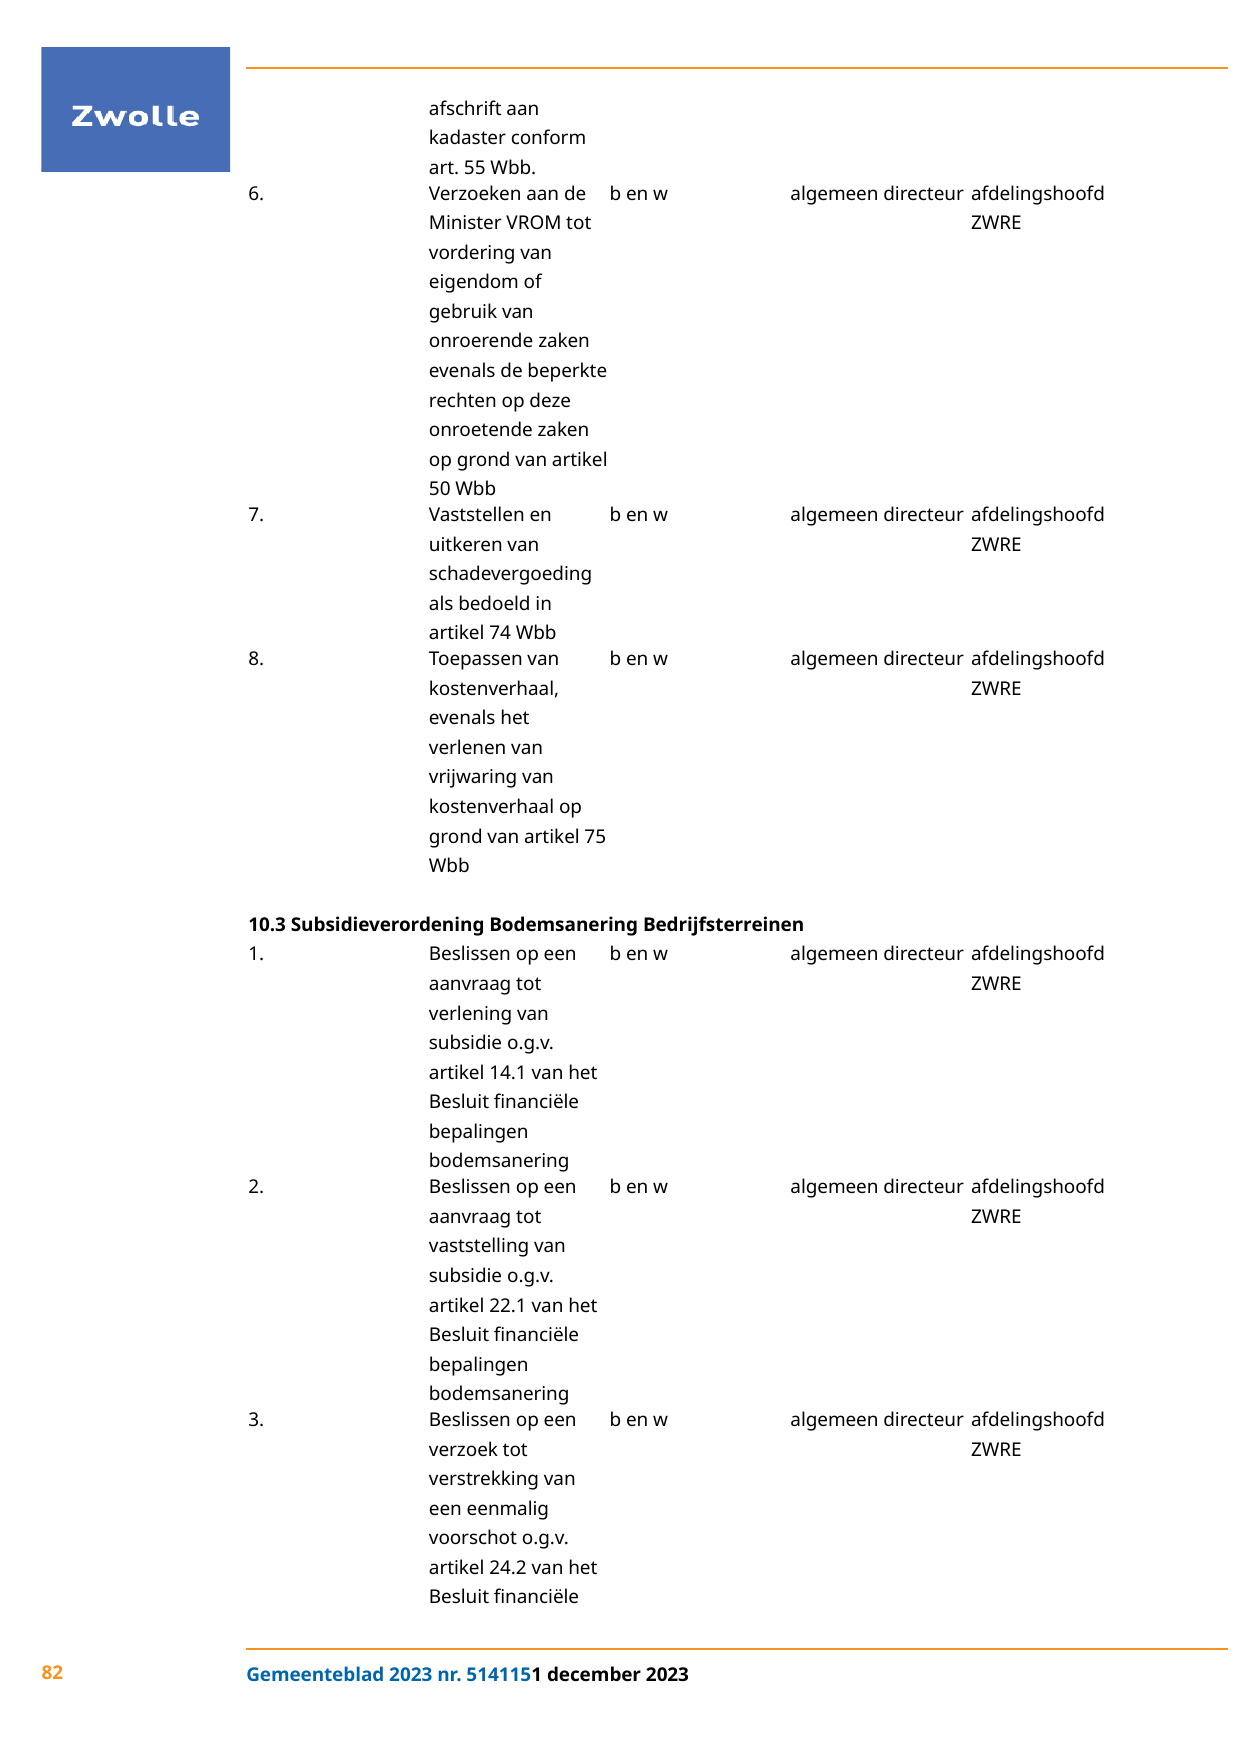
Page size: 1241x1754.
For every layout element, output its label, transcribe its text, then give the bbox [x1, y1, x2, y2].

table_cell afschrift aan kadaster conform art. 55 Wbb. [429, 95, 609, 180]
table_cell afdelingshoofd ZWRE [971, 180, 1152, 501]
table_cell 2. [248, 1174, 429, 1406]
table_cell Toepassen van kostenverhaal, evenals het verlenen van vrijwaring van kostenverhaal op grond van artikel 75 Wbb [429, 645, 609, 878]
table_cell afdelingshoofd ZWRE [971, 1406, 1152, 1609]
table_header Beslissen op een aanvraag tot verlening van subsidie o.g.v. artikel 14.1 van het Besluit financiële bepalingen bodemsanering [429, 941, 609, 1173]
table_cell b en w [609, 501, 790, 645]
table_header afdelingshoofd ZWRE [971, 941, 1152, 1173]
table_cell Beslissen op een verzoek tot verstrekking van een eenmalig voorschot o.g.v. artikel 24.2 van het Besluit financiële [429, 1406, 609, 1609]
table_cell Verzoeken aan de Minister VROM tot vordering van eigendom of gebruik van onroerende zaken evenals de beperkte rechten op deze onroetende zaken op grond van artikel 50 Wbb [429, 180, 609, 501]
table_cell [790, 95, 971, 180]
picture [41, 47, 231, 172]
table_cell algemeen directeur [790, 180, 971, 501]
table_cell 6. [248, 180, 429, 501]
text 10.3 Subsidieverordening Bodemsanering Bedrijfsterreinen [248, 911, 1152, 937]
table_cell b en w [609, 180, 790, 501]
table_cell [248, 95, 429, 180]
table_cell [609, 95, 790, 180]
table_cell 7. [248, 501, 429, 645]
table_cell algemeen directeur [790, 501, 971, 645]
table_cell Beslissen op een aanvraag tot vaststelling van subsidie o.g.v. artikel 22.1 van het Besluit financiële bepalingen bodemsanering [429, 1174, 609, 1406]
table_header algemeen directeur [790, 941, 971, 1173]
table_cell [971, 95, 1152, 180]
table_header b en w [609, 941, 790, 1173]
table_cell b en w [609, 1174, 790, 1406]
table_cell b en w [609, 1406, 790, 1609]
table_cell afdelingshoofd ZWRE [971, 1174, 1152, 1406]
table_cell algemeen directeur [790, 1406, 971, 1609]
table_cell b en w [609, 645, 790, 878]
table_cell afdelingshoofd ZWRE [971, 501, 1152, 645]
table_cell algemeen directeur [790, 1174, 971, 1406]
table_cell algemeen directeur [790, 645, 971, 878]
table_cell 3. [248, 1406, 429, 1609]
table_cell afdelingshoofd ZWRE [971, 645, 1152, 878]
table_cell Vaststellen en uitkeren van schadevergoeding als bedoeld in artikel 74 Wbb [429, 501, 609, 645]
table_cell 8. [248, 645, 429, 878]
table_header 1. [248, 941, 429, 1173]
